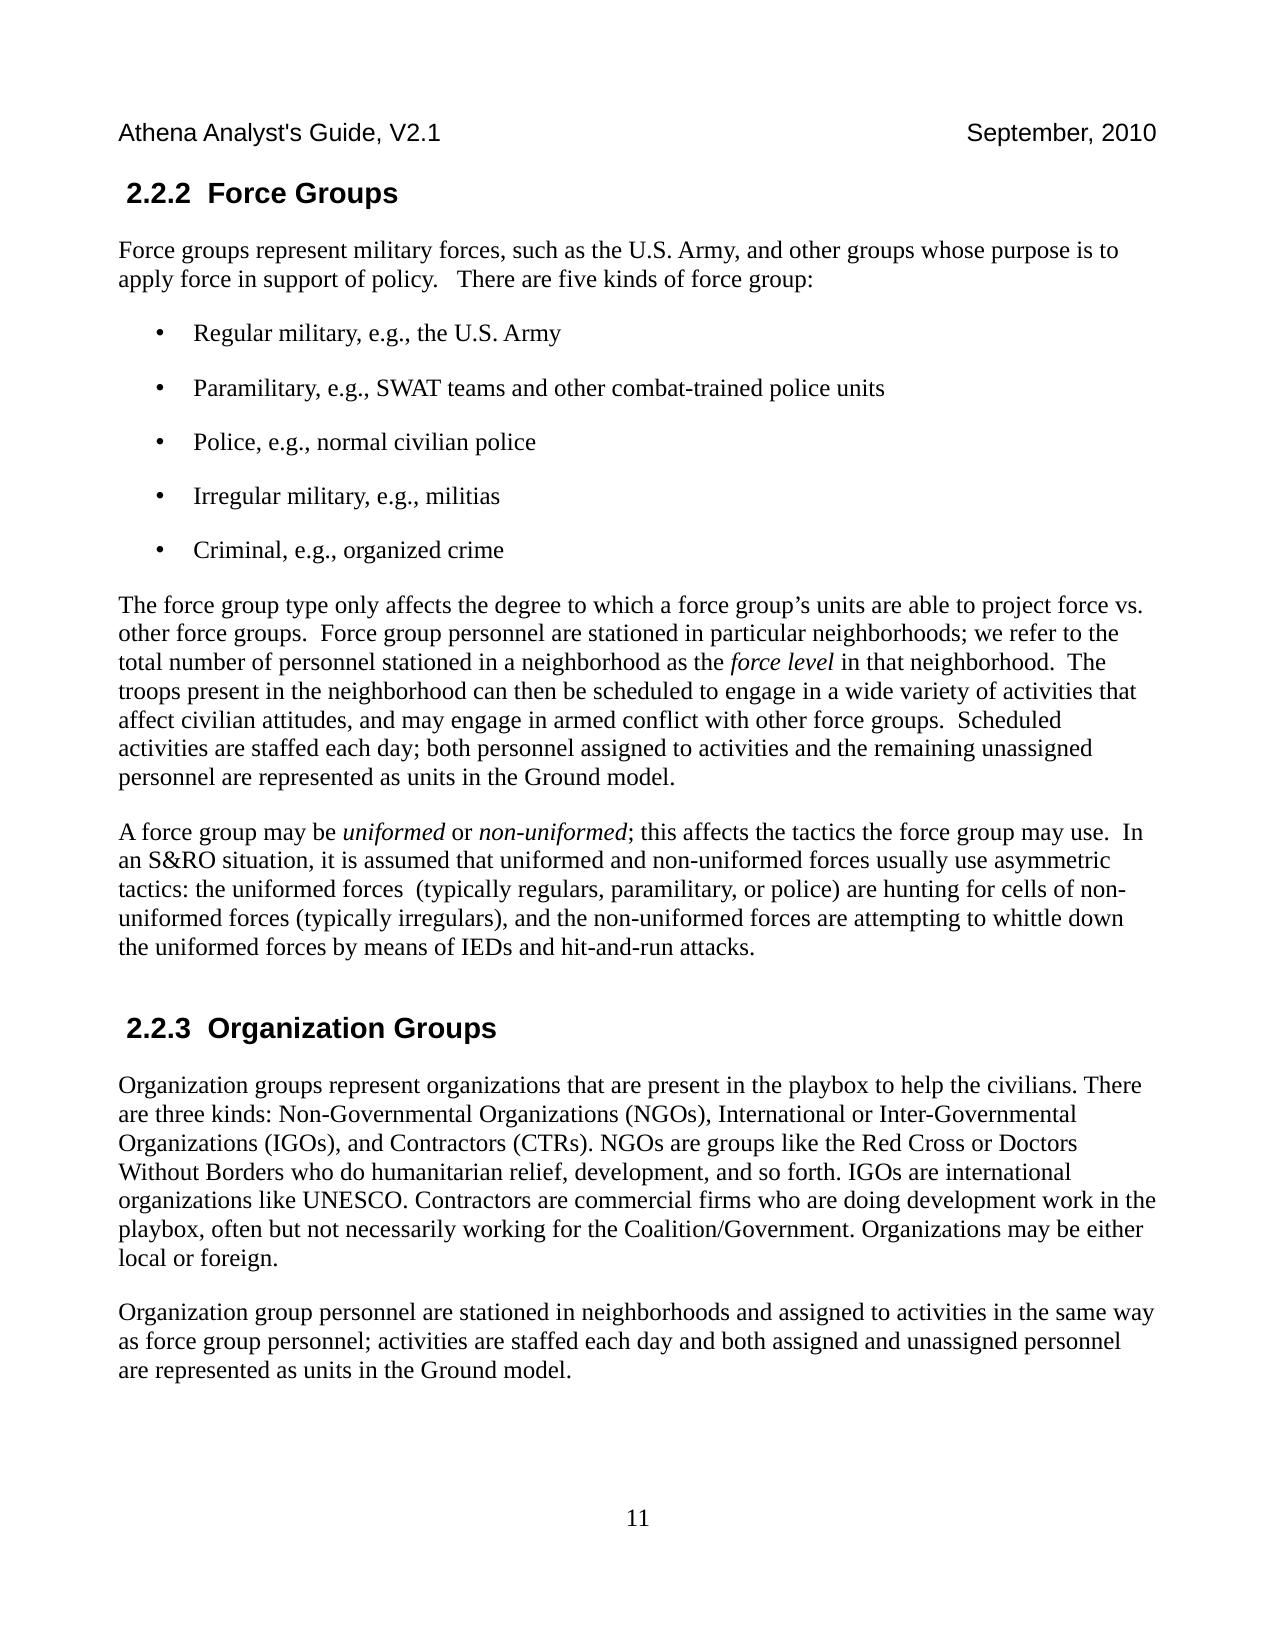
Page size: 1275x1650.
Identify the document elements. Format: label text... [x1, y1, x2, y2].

text Force groups represent military forces, such as the U.S. Army, and other groups whose purpose is to apply force in support of policy. There are five kinds of force group: [118, 235, 1157, 293]
list Criminal, e.g., organized crime [156, 536, 1157, 564]
list Irregular military, e.g., militias [156, 481, 1157, 510]
text The force group type only affects the degree to which a force group’s units are able to project force vs. other force groups. Force group personnel are stationed in particular neighborhoods; we refer to the total number of personnel stationed in a neighborhood as the force level in that neighborhood. The troops present in the neighborhood can then be scheduled to engage in a wide variety of activities that affect civilian attitudes, and may engage in armed conflict with other force groups. Scheduled activities are staffed each day; both personnel assigned to activities and the remaining unassigned personnel are represented as units in the Ground model. [118, 590, 1157, 791]
list Paramilitary, e.g., SWAT teams and other combat-trained police units [156, 373, 1157, 401]
list Police, e.g., normal civilian police [156, 427, 1157, 456]
subtitle Force Groups [118, 176, 1157, 210]
text Organization groups represent organizations that are present in the playbox to help the civilians. There are three kinds: Non-Governmental Organizations (NGOs), International or Inter-Governmental Organizations (IGOs), and Contractors (CTRs). NGOs are groups like the Red Cross or Doctors Without Borders who do humanitarian relief, development, and so forth. IGOs are international organizations like UNESCO. Contractors are commercial firms who are doing development work in the playbox, often but not necessarily working for the Coalition/Government. Organizations may be either local or foreign. [118, 1070, 1157, 1272]
subtitle Organization Groups [118, 1011, 1157, 1045]
text Organization group personnel are stationed in neighborhoods and assigned to activities in the same way as force group personnel; activities are staffed each day and both assigned and unassigned personnel are represented as units in the Ground model. [118, 1297, 1157, 1383]
list Regular military, e.g., the U.S. Army [156, 318, 1157, 347]
text A force group may be uniformed or non-uniformed; this affects the tactics the force group may use. In an S&RO situation, it is assumed that uniformed and non-uniformed forces usually use asymmetric tactics: the uniformed forces (typically regulars, paramilitary, or police) are hunting for cells of non-uniformed forces (typically irregulars), and the non-uniformed forces are attempting to whittle down the uniformed forces by means of IEDs and hit-and-run attacks. [118, 817, 1157, 960]
